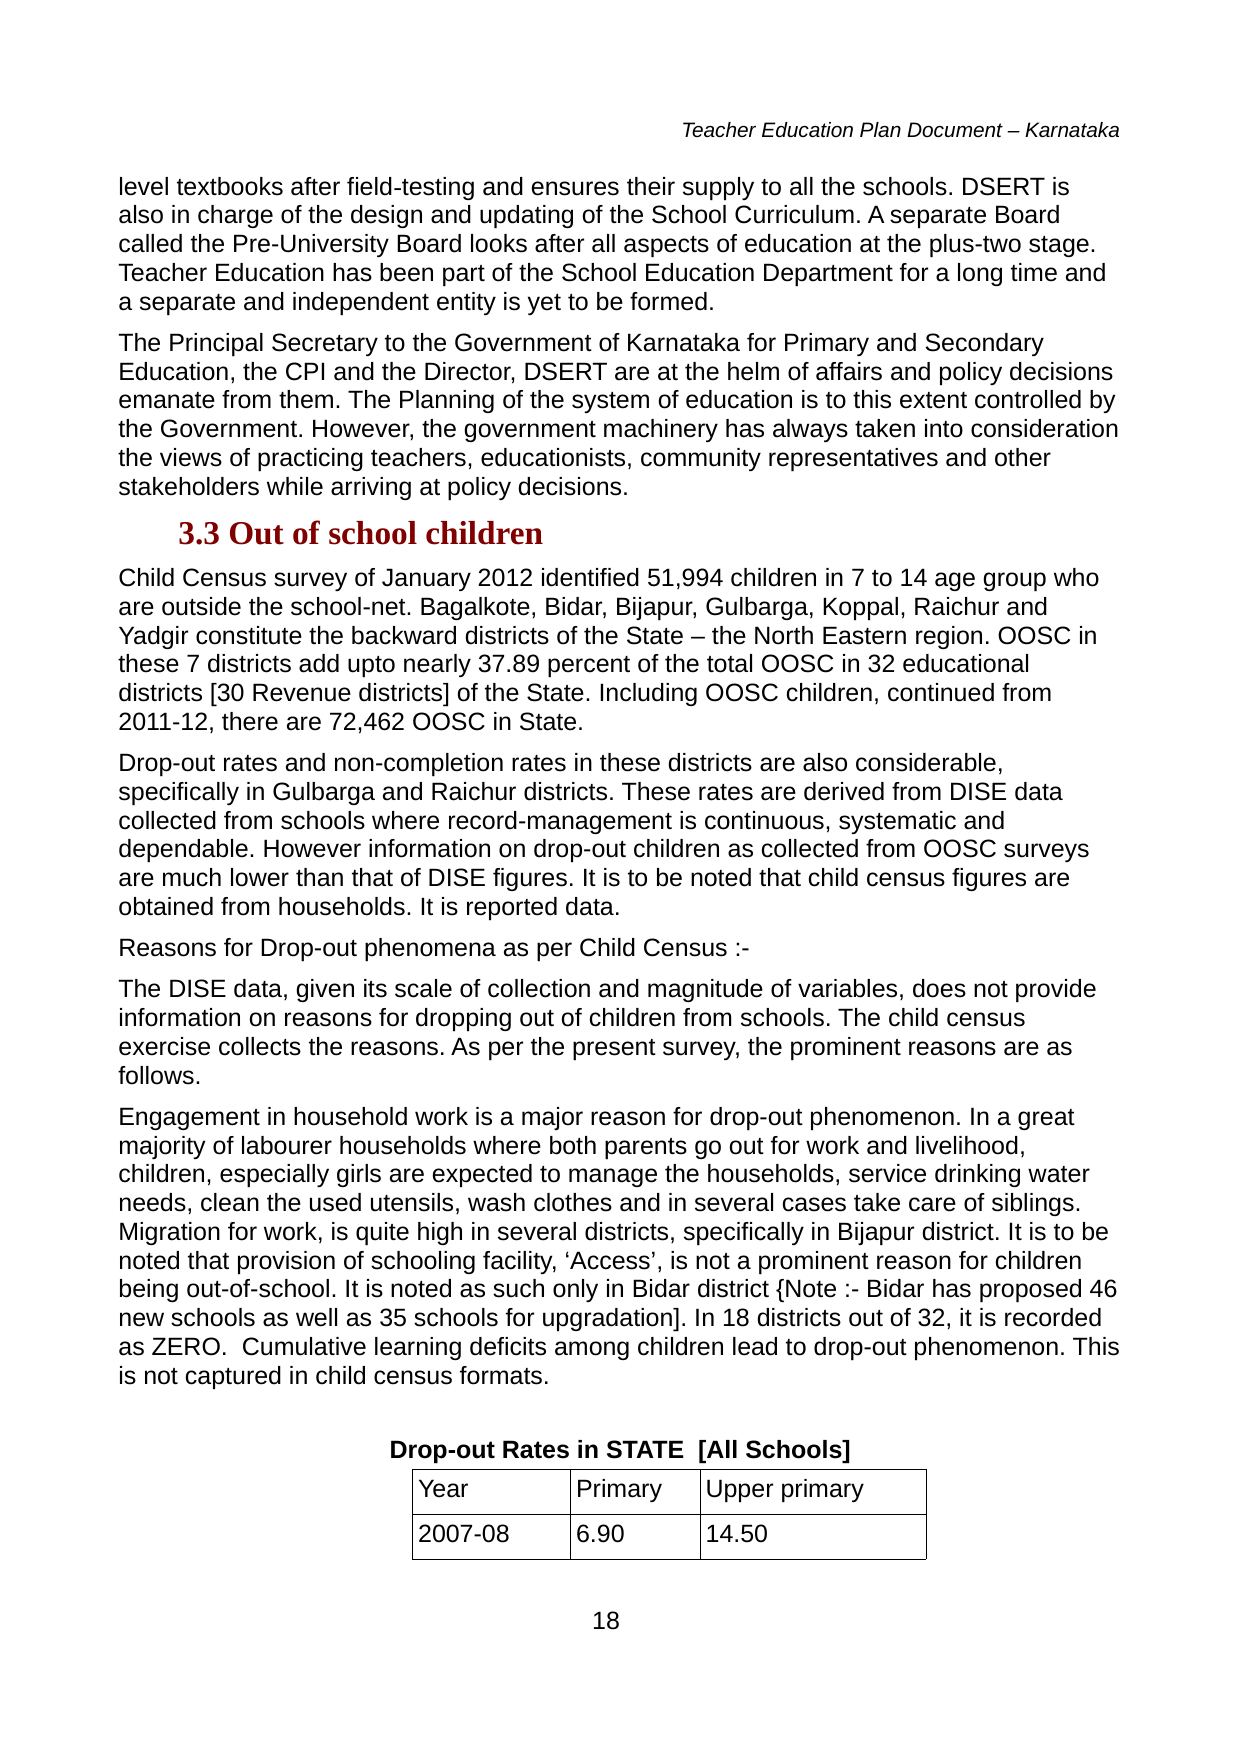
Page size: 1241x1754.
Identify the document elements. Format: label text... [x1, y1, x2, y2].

subtitle 3.3 Out of school children [118, 513, 1122, 551]
text The DISE data, given its scale of collection and magnitude of variables, does not provide information on reasons for dropping out of children from schools. The child census exercise collects the reasons. As per the present survey, the prominent reasons are as follows. [118, 974, 1122, 1089]
table_header Upper primary [701, 1470, 926, 1513]
text Engagement in household work is a major reason for drop-out phenomenon. In a great majority of labourer households where both parents go out for work and livelihood, children, especially girls are expected to manage the households, service drinking water needs, clean the used utensils, wash clothes and in several cases take care of siblings. Migration for work, is quite high in several districts, specifically in Bijapur district. It is to be noted that provision of schooling facility, ‘Access’, is not a prominent reason for children being out-of-school. It is noted as such only in Bidar district {Note :- Bidar has proposed 46 new schools as well as 35 schools for upgradation]. In 18 districts out of 32, it is recorded as ZERO. Cumulative learning deficits among children lead to drop-out phenomenon. This is not captured in child census formats. [118, 1102, 1122, 1389]
text Reasons for Drop-out phenomena as per Child Census :- [118, 933, 1122, 962]
subtitle Drop-out Rates in STATE [All Schools] [118, 1435, 1122, 1464]
text Child Census survey of January 2012 identified 51,994 children in 7 to 14 age group who are outside the school-net. Bagalkote, Bidar, Bijapur, Gulbarga, Koppal, Raichur and Yadgir constitute the backward districts of the State – the North Eastern region. OOSC in these 7 districts add upto nearly 37.89 percent of the total OOSC in 32 educational districts [30 Revenue districts] of the State. Including OOSC children, continued from 2011-12, there are 72,462 OOSC in State. [118, 563, 1122, 736]
text level textbooks after field-testing and ensures their supply to all the schools. DSERT is also in charge of the design and updating of the School Curriculum. A separate Board called the Pre-University Board looks after all aspects of education at the plus-two stage. Teacher Education has been part of the School Education Department for a long time and a separate and independent entity is yet to be formed. [118, 172, 1122, 315]
table_cell 14.50 [701, 1515, 926, 1558]
table_cell 2007-08 [413, 1515, 570, 1558]
table_header Primary [571, 1470, 700, 1513]
text Drop-out rates and non-completion rates in these districts are also considerable, specifically in Gulbarga and Raichur districts. These rates are derived from DISE data collected from schools where record-management is continuous, systematic and dependable. However information on drop-out children as collected from OOSC surveys are much lower than that of DISE figures. It is to be noted that child census figures are obtained from households. It is reported data. [118, 748, 1122, 921]
table_cell 6.90 [571, 1515, 700, 1558]
text The Principal Secretary to the Government of Karnataka for Primary and Secondary Education, the CPI and the Director, DSERT are at the helm of affairs and policy decisions emanate from them. The Planning of the system of education is to this extent controlled by the Government. However, the government machinery has always taken into consideration the views of practicing teachers, educationists, community representatives and other stakeholders while arriving at policy decisions. [118, 328, 1122, 500]
table_header Year [413, 1470, 570, 1513]
